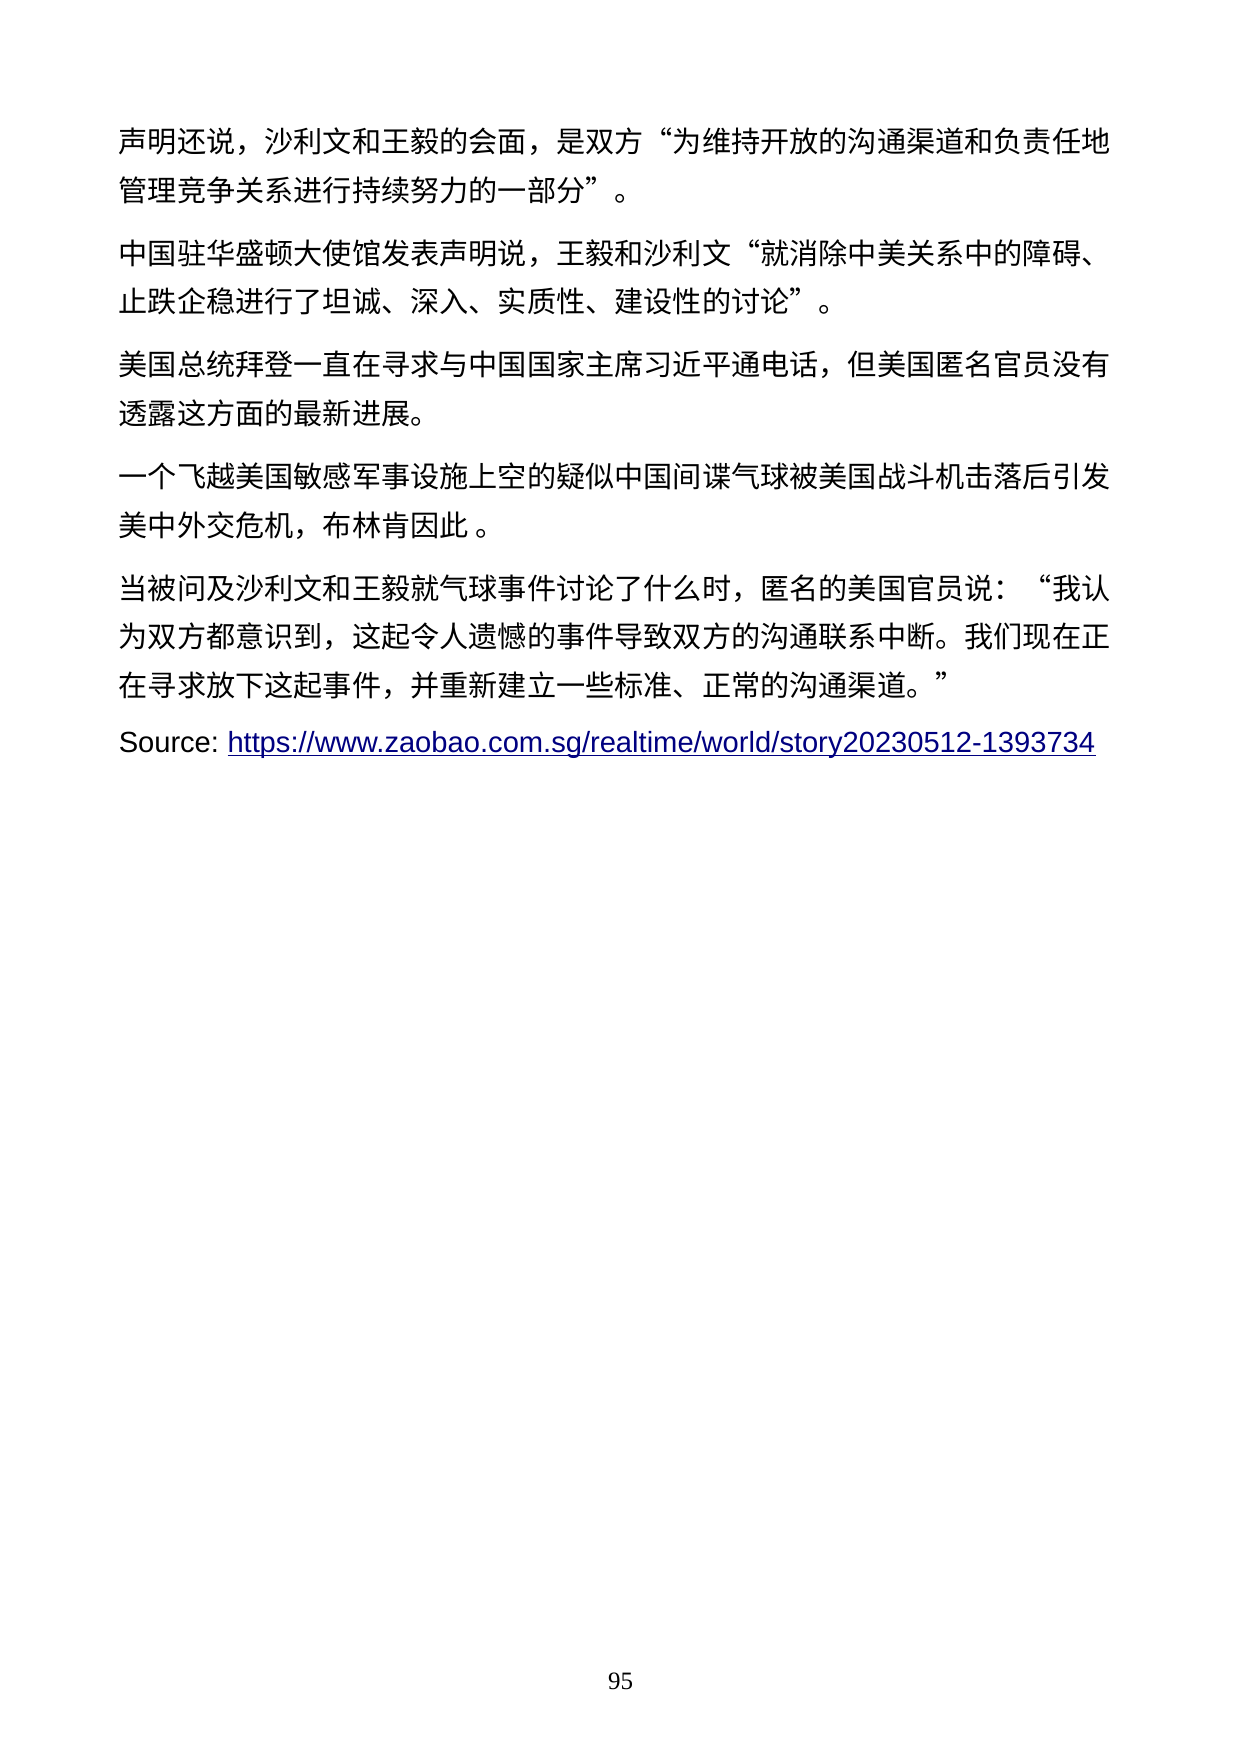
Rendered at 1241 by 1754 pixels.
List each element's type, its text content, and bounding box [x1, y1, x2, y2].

text 一个飞越美国敏感军事设施上空的疑似中国间谍气球被美国战斗机击落后引发美中外交危机，布林肯因此 。 [118, 453, 1122, 544]
text 当被问及沙利文和王毅就气球事件讨论了什么时，匿名的美国官员说：“我认为双方都意识到，这起令人遗憾的事件导致双方的沟通联系中断。我们现在正在寻求放下这起事件，并重新建立一些标准、正常的沟通渠道。” [118, 565, 1122, 704]
text Source: https://www.zaobao.com.sg/realtime/world/story20230512-1393734 [118, 725, 1122, 759]
text 声明还说，沙利文和王毅的会面，是双方“为维持开放的沟通渠道和负责任地管理竞争关系进行持续努力的一部分”。 [118, 118, 1122, 209]
text 中国驻华盛顿大使馆发表声明说，王毅和沙利文“就消除中美关系中的障碍、止跌企稳进行了坦诚、深入、实质性、建设性的讨论”。 [118, 230, 1122, 321]
text 美国总统拜登一直在寻求与中国国家主席习近平通电话，但美国匿名官员没有透露这方面的最新进展。 [118, 342, 1122, 433]
